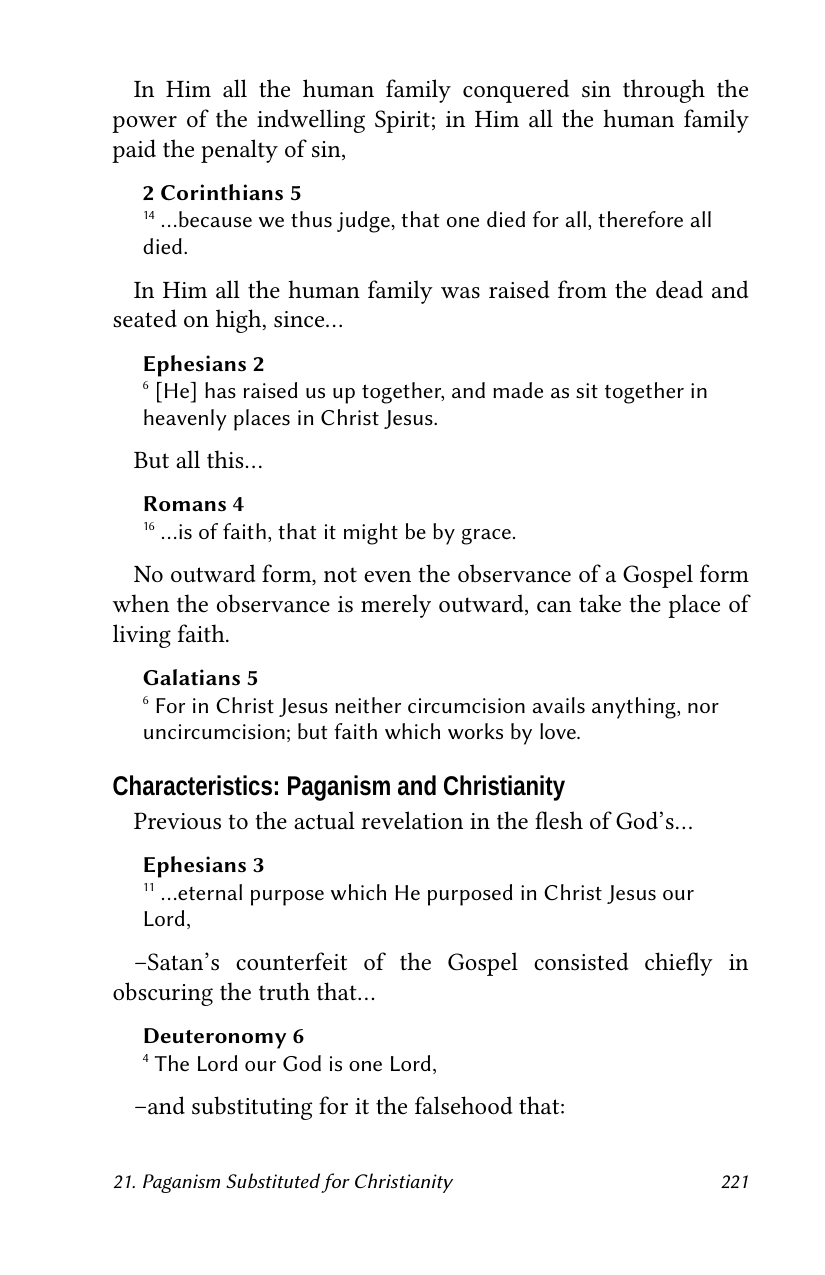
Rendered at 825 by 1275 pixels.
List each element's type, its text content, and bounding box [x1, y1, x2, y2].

text In Him all the human family conquered sin through the power of the indwelling Spirit; in Him all the human family paid the penalty of sin, [112, 75, 750, 163]
text –Satan’s counterfeit of the Gospel consisted chiefly in obscuring the truth that… [112, 948, 750, 1006]
text Galatians 5 [142, 665, 750, 691]
text No outward form, not even the observance of a Gospel form when the observance is merely outward, can take the place of living faith. [112, 561, 750, 649]
text 14 ...because we thus judge, that one died for all, therefore all died. [142, 207, 720, 260]
subtitle Characteristics: Paganism and Christianity [112, 770, 750, 801]
text Romans 4 [142, 491, 750, 517]
text In Him all the human family was raised from the dead and seated on high, since… [112, 276, 750, 334]
text 16 ...is of faith, that it might be by grace. [142, 519, 720, 545]
text Ephesians 2 [142, 350, 750, 377]
text Previous to the actual revelation in the flesh of God’s… [112, 807, 750, 836]
text 4 The Lord our God is one Lord, [142, 1050, 720, 1077]
text –and substituting for it the falsehood that: [112, 1092, 750, 1121]
text Ephesians 3 [142, 852, 750, 878]
text Deuteronomy 6 [142, 1023, 750, 1049]
text 2 Corinthians 5 [142, 180, 750, 206]
text 11 ...eternal purpose which He purposed in Christ Jesus our Lord, [142, 880, 720, 932]
text But all this… [112, 446, 750, 475]
text 6 [He] has raised us up together, and made as sit together in heavenly places in Christ Jesus. [142, 378, 720, 431]
text 6 For in Christ Jesus neither circumcision avails anything, nor uncircumcision; but faith which works by love. [142, 693, 720, 746]
